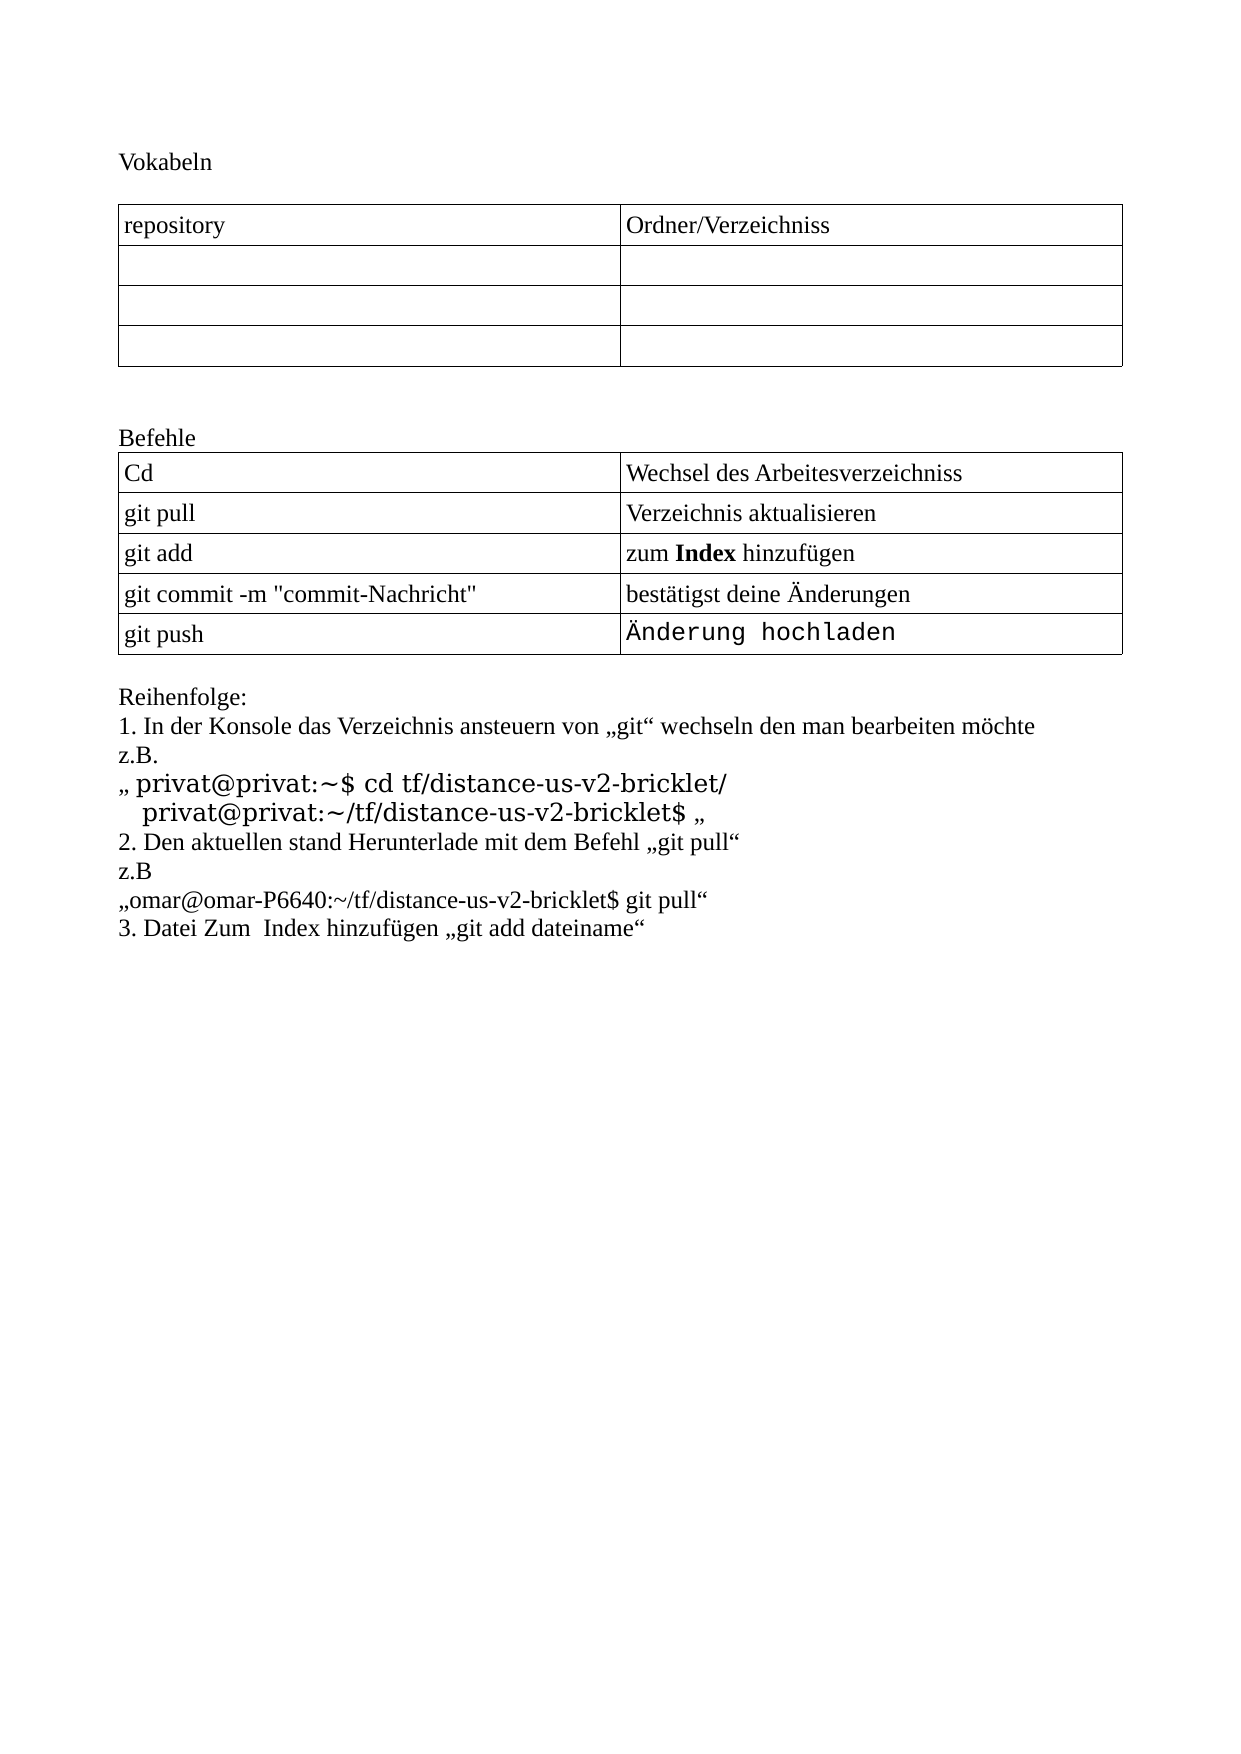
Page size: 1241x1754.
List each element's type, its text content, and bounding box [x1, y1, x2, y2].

table_cell [119, 326, 620, 366]
text 1. In der Konsole das Verzeichnis ansteuern von „git“ wechseln den man bearbeiten möchte [118, 711, 1122, 740]
text „ privat@privat:~$ cd tf/distance-us-v2-bricklet/ [118, 769, 1122, 798]
text 3. Datei Zum Index hinzufügen „git add dateiname“ [118, 913, 1122, 942]
table_cell git add [119, 534, 620, 573]
table_cell [621, 286, 1122, 325]
table_header Ordner/Verzeichniss [621, 205, 1122, 245]
table_cell [119, 286, 620, 325]
text „omar@omar-P6640:~/tf/distance-us-v2-bricklet$ git pull“ [118, 885, 1122, 913]
text z.B [118, 856, 1122, 885]
text 2. Den aktuellen stand Herunterlade mit dem Befehl „git pull“ [118, 827, 1122, 856]
table_header Wechsel des Arbeitesverzeichniss [621, 453, 1122, 492]
text z.B. [118, 740, 1122, 769]
table_cell Verzeichnis aktualisieren [621, 493, 1122, 533]
table_header repository [119, 205, 620, 245]
text privat@privat:~/tf/distance-us-v2-bricklet$ „ [118, 798, 1122, 827]
table_cell bestätigst deine Änderungen [621, 574, 1122, 613]
table_cell git pull [119, 493, 620, 533]
table_cell [621, 326, 1122, 366]
table_cell zum Index hinzufügen [621, 534, 1122, 573]
table_cell git push [119, 614, 620, 653]
text Vokabeln [118, 147, 1122, 176]
table_cell [621, 246, 1122, 285]
table_header Cd [119, 453, 620, 492]
table_cell [119, 246, 620, 285]
text Reihenfolge: [118, 682, 1122, 711]
text Befehle [118, 423, 1122, 452]
table_cell Änderung hochladen [621, 614, 1122, 653]
table_cell git commit -m "commit-Nachricht" [119, 574, 620, 613]
